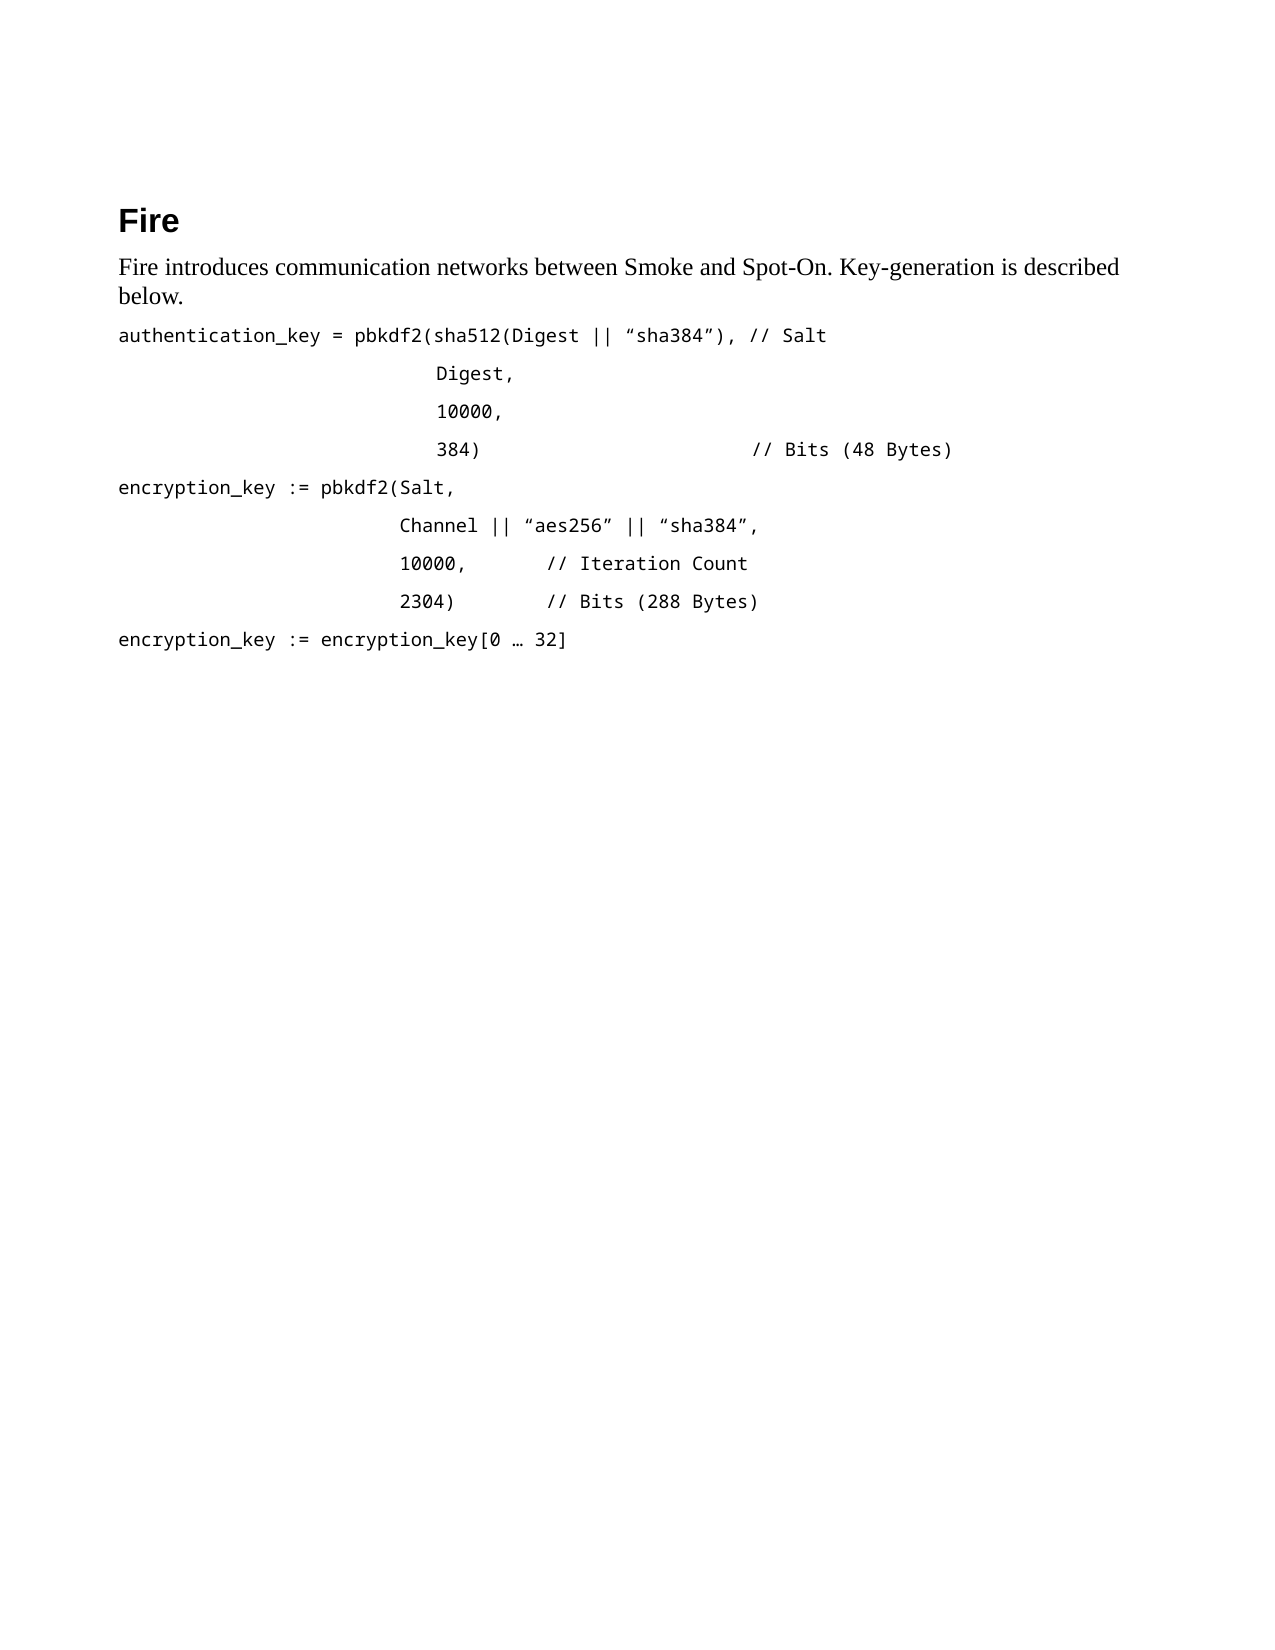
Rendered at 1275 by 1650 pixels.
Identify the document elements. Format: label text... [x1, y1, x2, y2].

text 10000, // Iteration Count [118, 551, 1157, 576]
text Channel || “aes256” || “sha384”, [118, 513, 1157, 538]
text authentication_key = pbkdf2(sha512(Digest || “sha384”), // Salt [118, 322, 1157, 348]
subtitle Fire [118, 201, 1157, 240]
text encryption_key := pbkdf2(Salt, [118, 474, 1157, 500]
text 2304) // Bits (288 Bytes) [118, 589, 1157, 614]
text Fire introduces communication networks between Smoke and Spot-On. Key-generation is described below. [118, 252, 1157, 310]
text 384) // Bits (48 Bytes) [118, 437, 1157, 462]
text encryption_key := encryption_key[0 … 32] [118, 627, 1157, 652]
text Digest, [118, 361, 1157, 386]
text 10000, [118, 398, 1157, 424]
